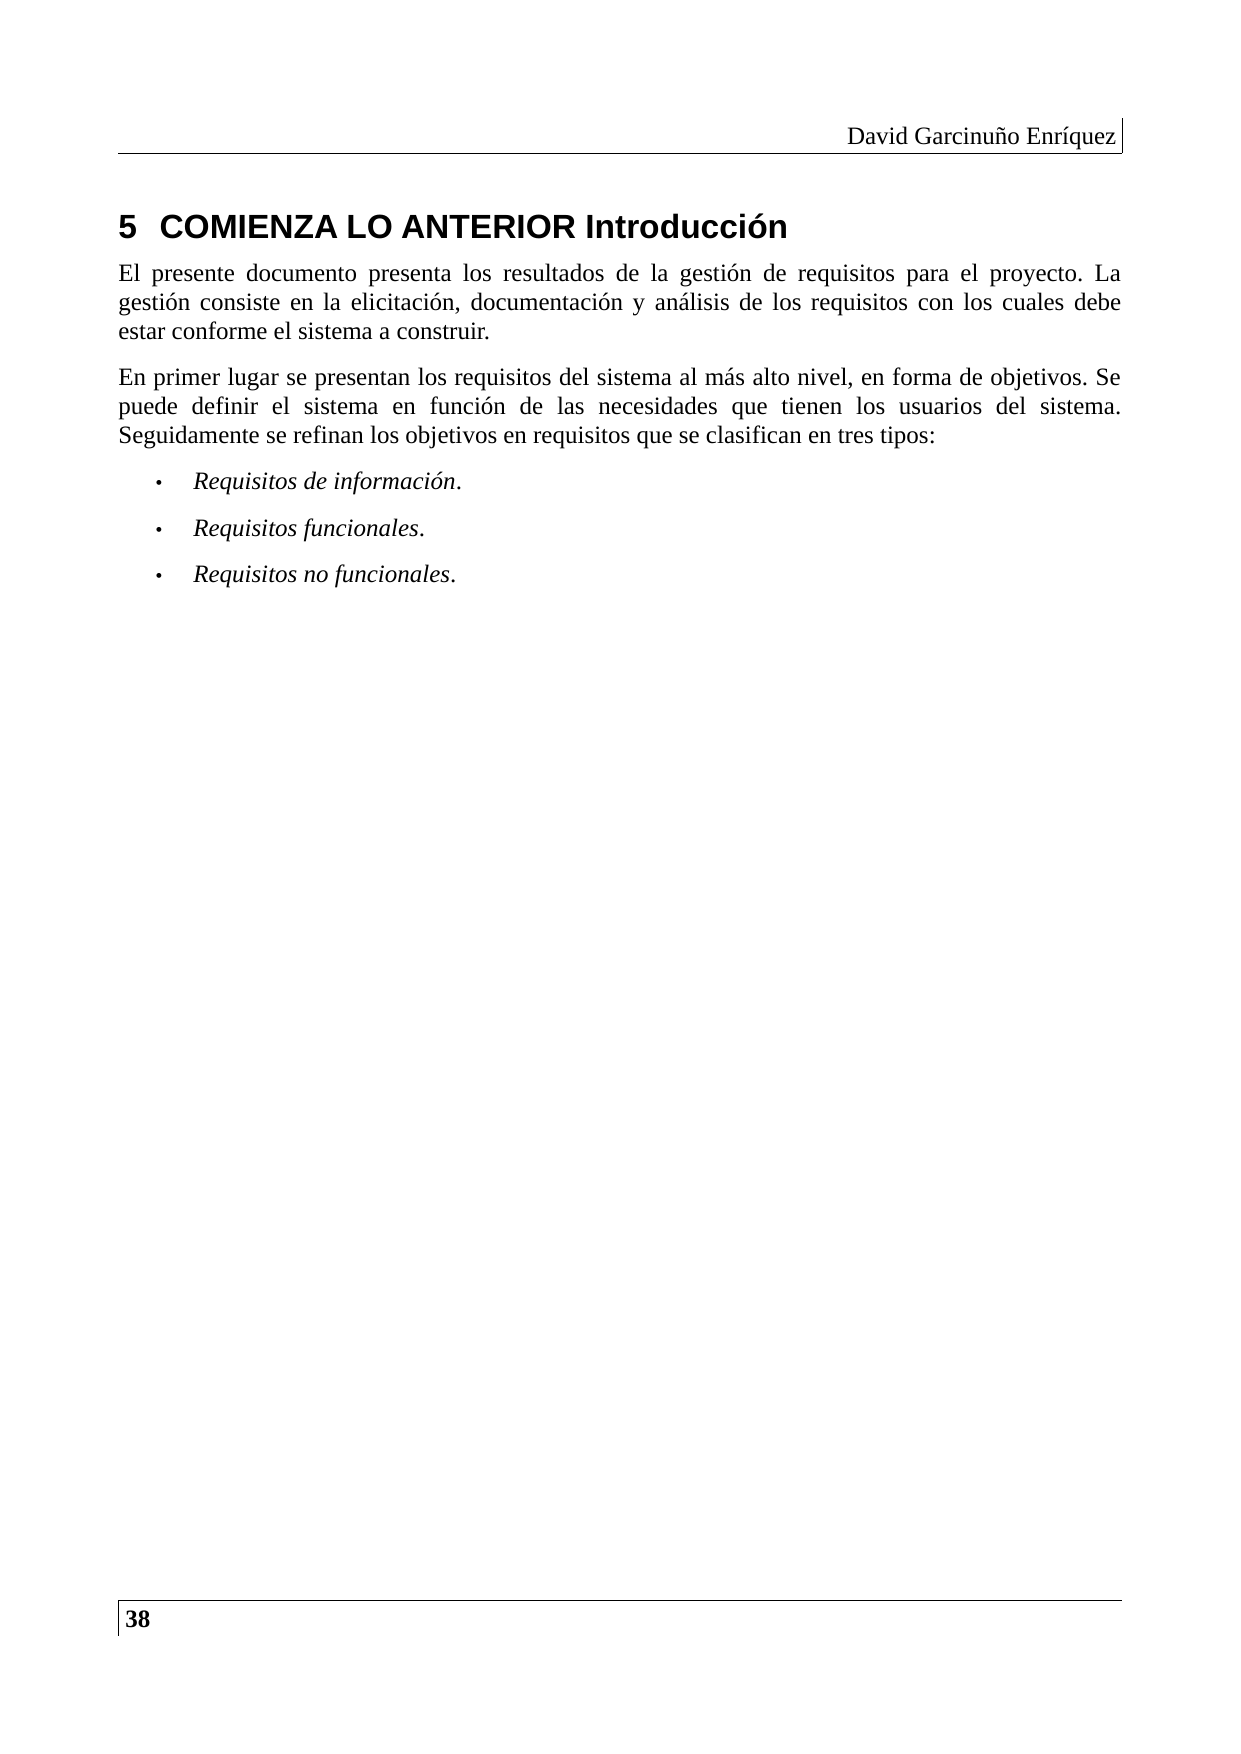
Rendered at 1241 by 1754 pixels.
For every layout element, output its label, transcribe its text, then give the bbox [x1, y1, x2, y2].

list Requisitos no funcionales. [156, 559, 1122, 588]
text El presente documento presenta los resultados de la gestión de requisitos para el proyecto. La gestión consiste en la elicitación, documentación y análisis de los requisitos con los cuales debe estar conforme el sistema a construir. [118, 258, 1122, 345]
text En primer lugar se presentan los requisitos del sistema al más alto nivel, en forma de objetivos. Se puede definir el sistema en función de las necesidades que tienen los usuarios del sistema. Seguidamente se refinan los objetivos en requisitos que se clasifican en tres tipos: [118, 362, 1122, 449]
list Requisitos de información. [156, 466, 1122, 495]
list Requisitos funcionales. [156, 513, 1122, 542]
subtitle COMIENZA LO ANTERIOR Introducción [118, 207, 1122, 246]
